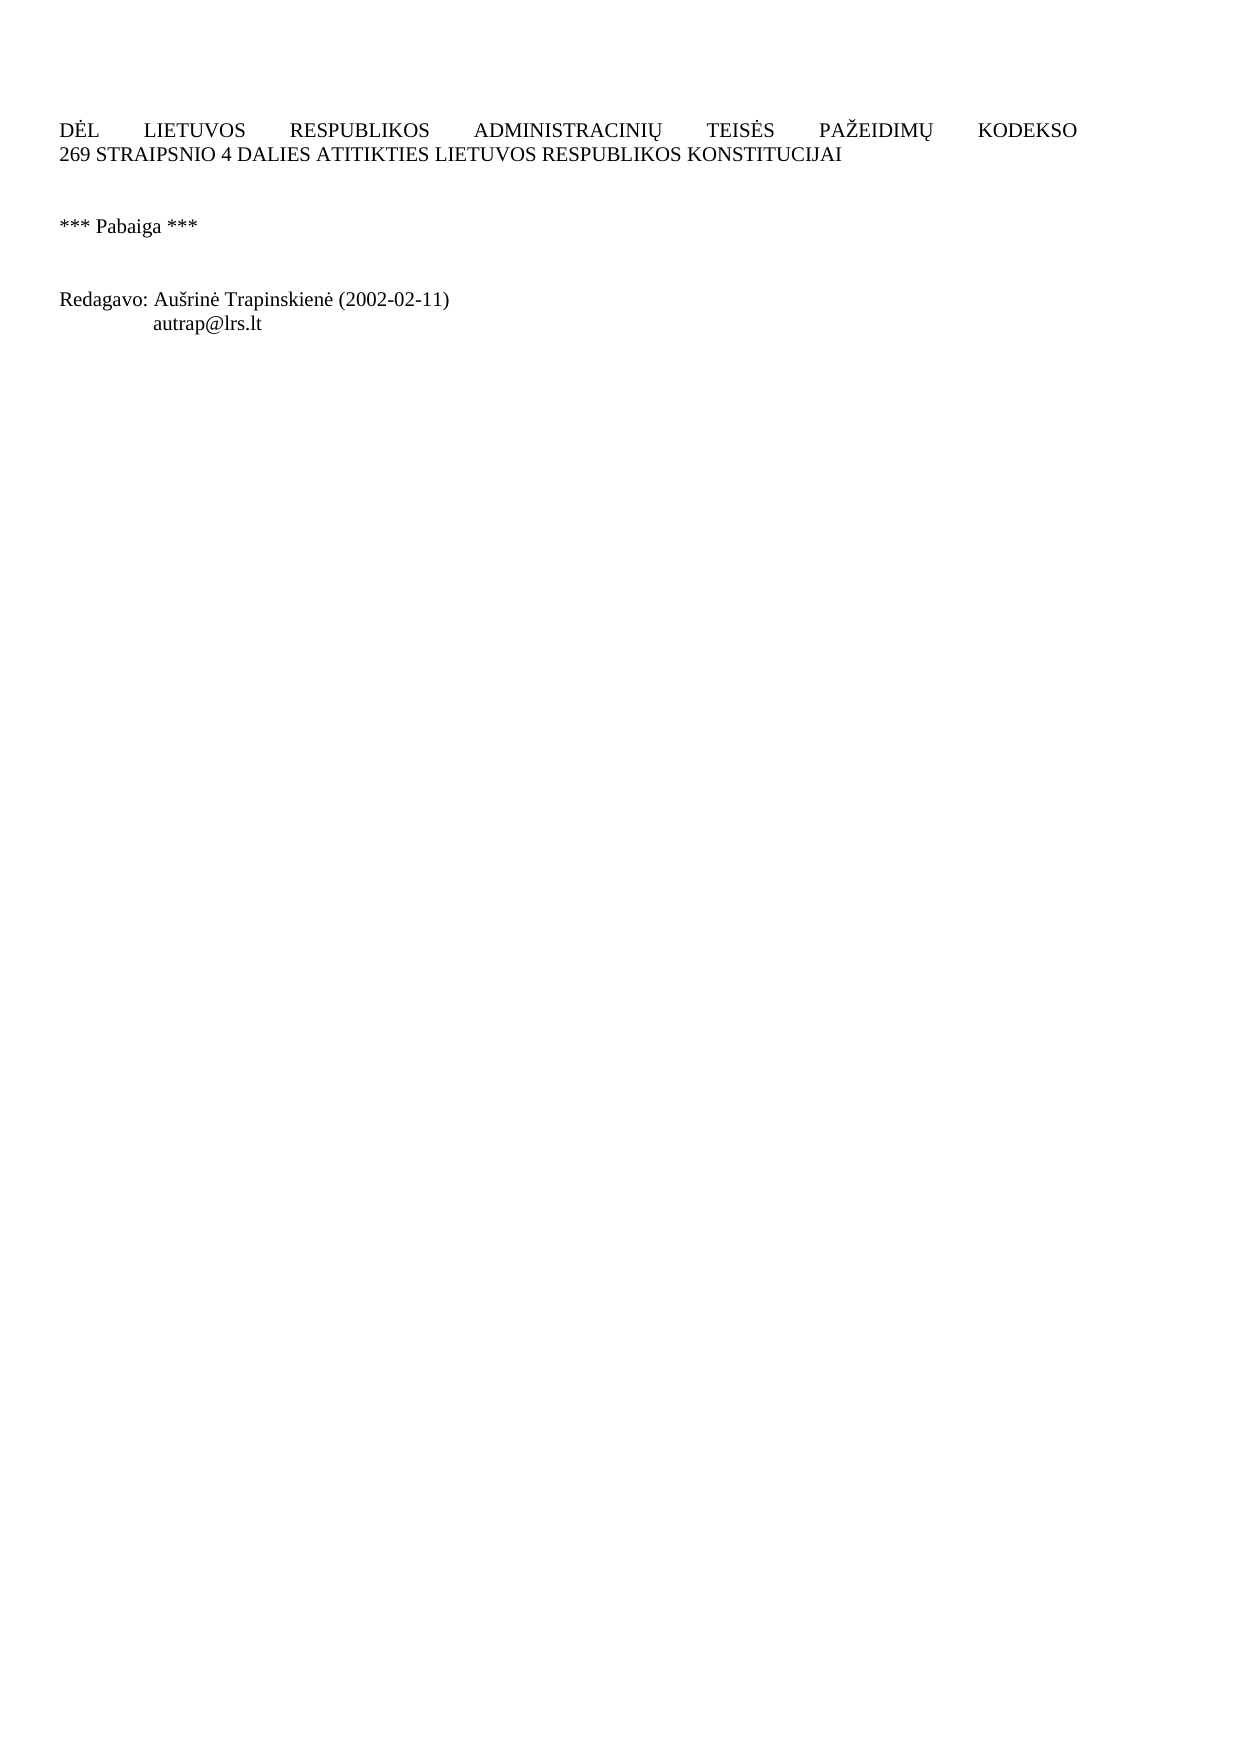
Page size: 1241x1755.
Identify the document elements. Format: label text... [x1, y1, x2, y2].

text *** Pabaiga *** [59, 214, 1122, 238]
text autrap@lrs.lt [59, 311, 1122, 335]
text Redagavo: Aušrinė Trapinskienė (2002-02-11) [59, 287, 1122, 311]
text DĖL LIETUVOS RESPUBLIKOS ADMINISTRACINIŲ TEISĖS PAŽEIDIMŲ KODEKSO 269 STRAIPSNIO 4 DALIES ATITIKTIES LIETUVOS RESPUBLIKOS KONSTITUCIJAI [59, 118, 1122, 166]
